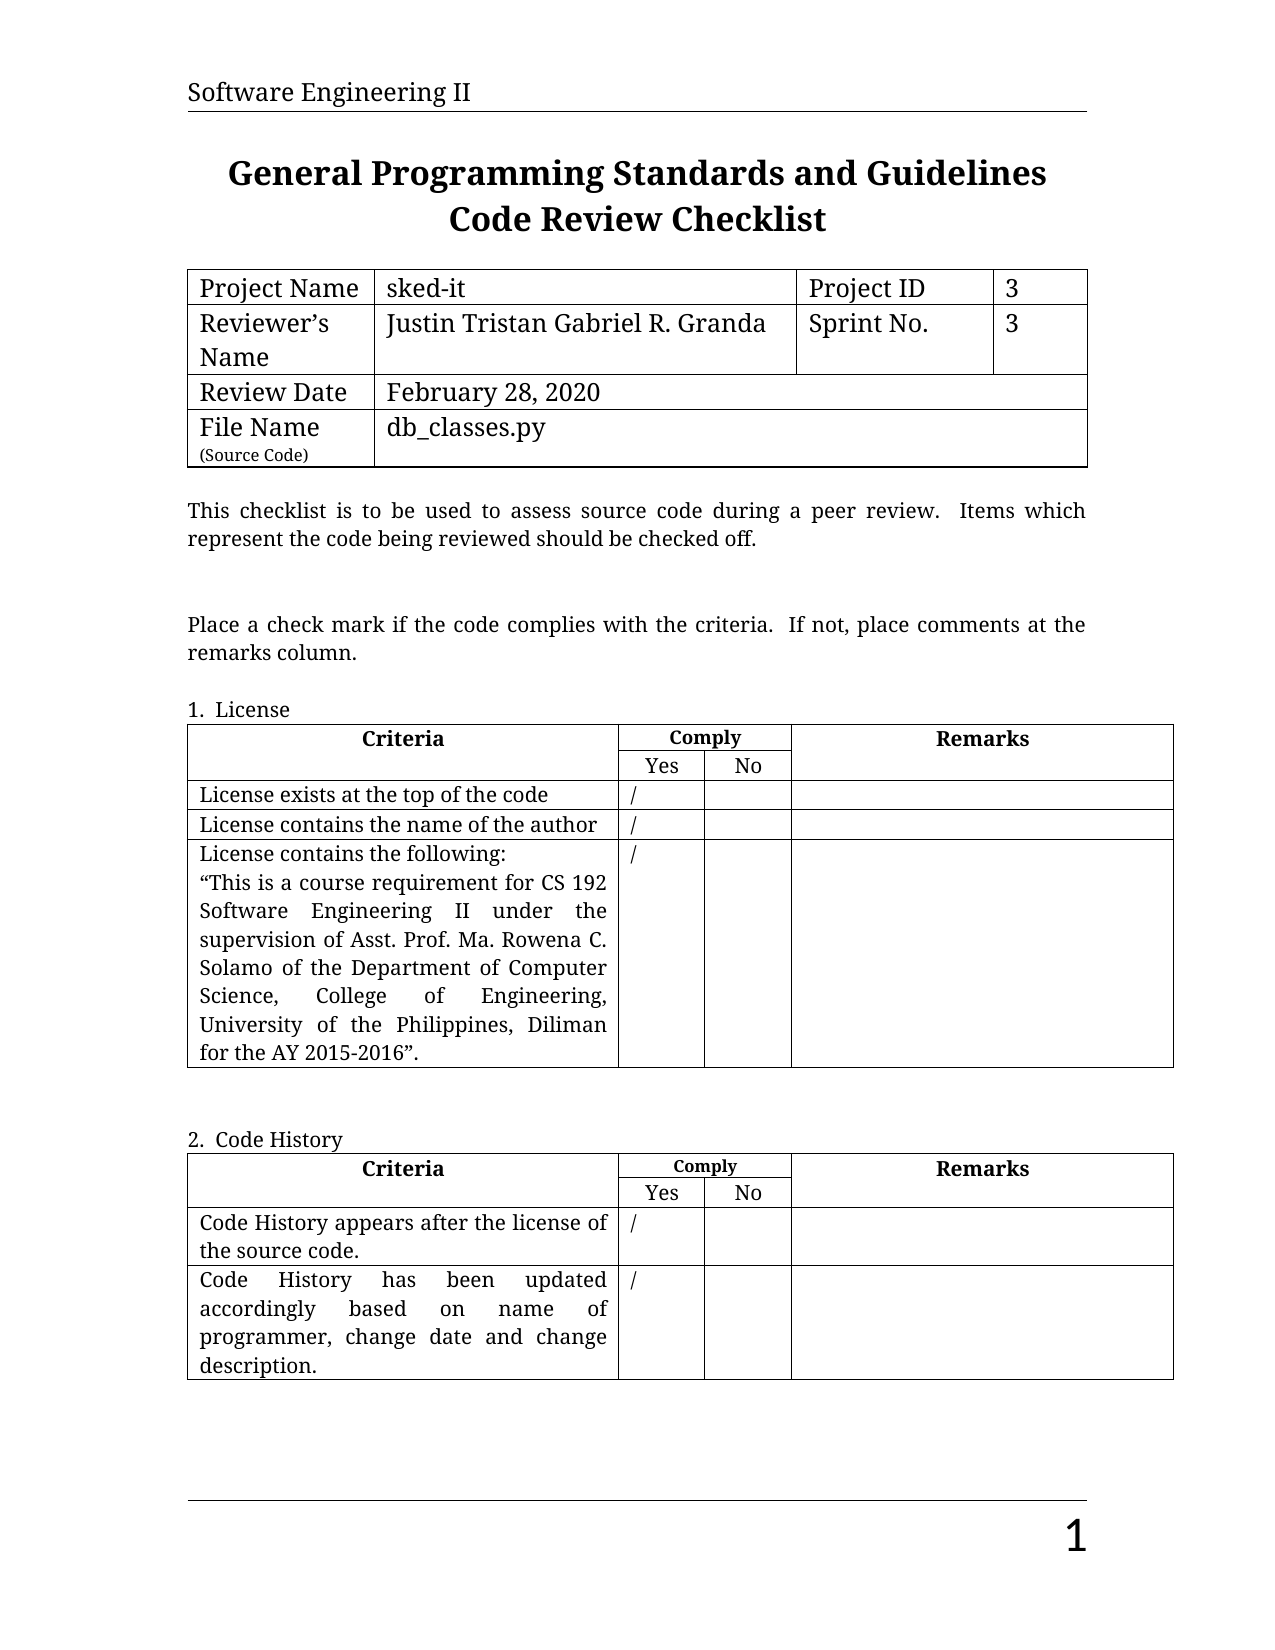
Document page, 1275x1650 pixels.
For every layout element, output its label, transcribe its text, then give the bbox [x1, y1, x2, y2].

table_cell License exists at the top of the code [188, 781, 618, 809]
table_cell No [705, 1178, 791, 1207]
table_cell [705, 781, 791, 809]
text Place a check mark if the code complies with the criteria. If not, place comments at the remarks column. [187, 610, 1087, 667]
table_cell [792, 1266, 1173, 1379]
table_cell [792, 840, 1173, 1067]
table_cell Yes [619, 1178, 704, 1207]
table_cell [705, 1208, 791, 1264]
table_header Criteria [188, 725, 618, 779]
table_header Remarks [792, 1154, 1173, 1207]
text 2. Code History [187, 1125, 1087, 1153]
table_cell [792, 781, 1173, 809]
table_cell Review Date [188, 375, 374, 409]
table_header Project Name [188, 270, 374, 304]
table_cell [792, 810, 1173, 838]
table_cell / [619, 810, 704, 838]
table_cell / [619, 1266, 704, 1379]
table_cell Reviewer’s Name [188, 305, 374, 373]
table_cell License contains the name of the author [188, 810, 618, 838]
table_cell [705, 810, 791, 838]
table_header Criteria [188, 1154, 618, 1207]
table_cell Sprint No. [797, 305, 993, 373]
table_header Comply [619, 1154, 791, 1177]
table_cell [705, 1266, 791, 1379]
table_cell File Name (Source Code) [188, 410, 374, 466]
table_cell License contains the following: “This is a course requirement for CS 192 Software Engineering II under the supervision of Asst. Prof. Ma. Rowena C. Solamo of the Department of Computer Science, College of Engineering, University of the Philippines, Diliman for the AY 2015-2016”. [188, 840, 618, 1067]
table_header Comply [619, 725, 791, 750]
table_cell No [705, 751, 791, 779]
text General Programming Standards and Guidelines Code Review Checklist [187, 150, 1087, 241]
table_header Remarks [792, 725, 1173, 779]
table_header 3 [994, 270, 1087, 304]
table_header sked-it [375, 270, 796, 304]
table_cell Justin Tristan Gabriel R. Granda [375, 305, 796, 373]
table_cell / [619, 781, 704, 809]
table_header Project ID [797, 270, 993, 304]
table_cell db_classes.py [375, 410, 1087, 466]
table_cell 3 [994, 305, 1087, 373]
table_cell Yes [619, 751, 704, 779]
text This checklist is to be used to assess source code during a peer review. Items which represent the code being reviewed should be checked off. [187, 496, 1087, 553]
table_cell Code History appears after the license of the source code. [188, 1208, 618, 1264]
table_cell / [619, 1208, 704, 1264]
table_cell [792, 1208, 1173, 1264]
table_cell [705, 840, 791, 1067]
table_cell February 28, 2020 [375, 375, 1087, 409]
text 1. License [187, 695, 1087, 723]
table_cell / [619, 840, 704, 1067]
table_cell Code History has been updated accordingly based on name of programmer, change date and change description. [188, 1266, 618, 1379]
